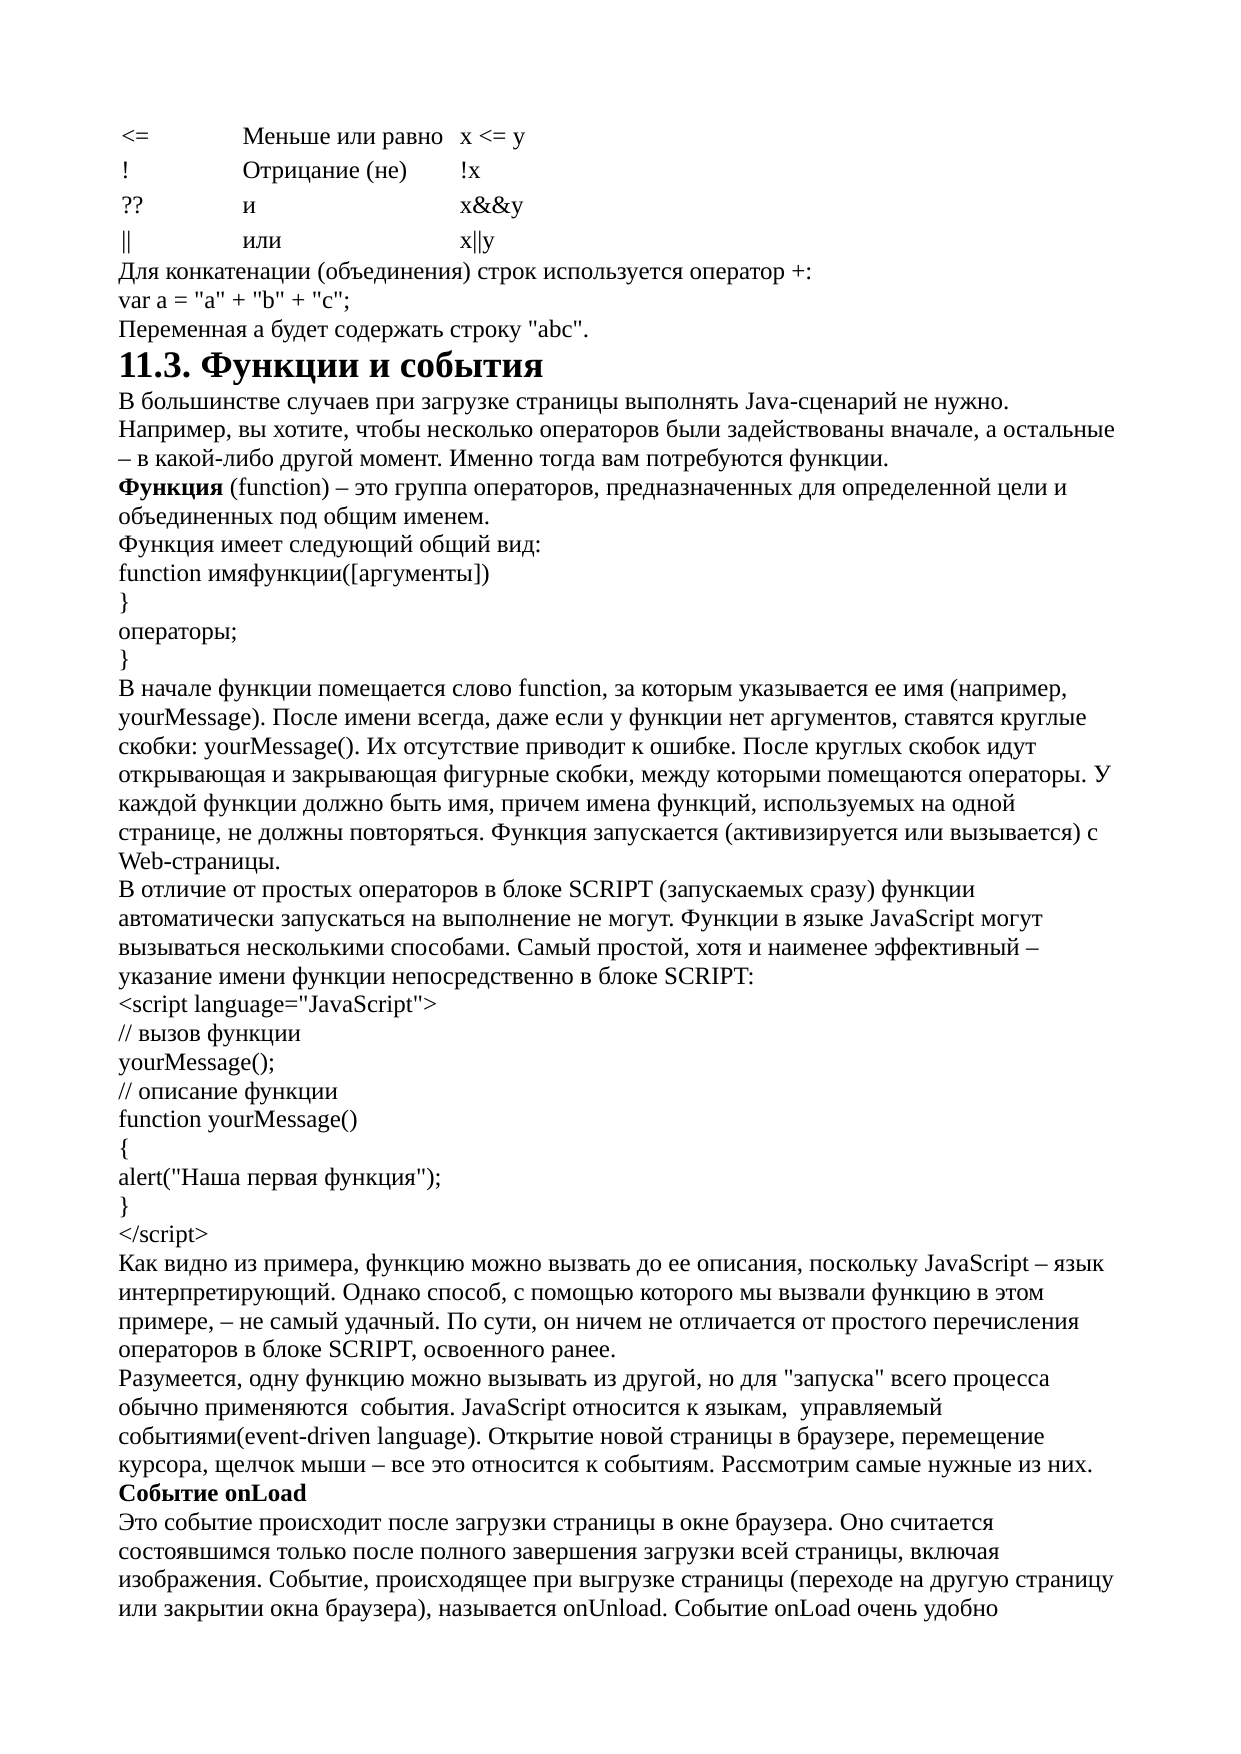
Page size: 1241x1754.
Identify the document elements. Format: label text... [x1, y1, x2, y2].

text В большинстве случаев при загрузке страницы выполнять Java-сценарий не нужно. Например, вы хотите, чтобы несколько операторов были задействованы вначале, а остальные – в какой-либо другой момент. Именно тогда вам потребуются функции. [118, 386, 1122, 472]
table_cell Отрицание (не) [239, 153, 457, 187]
table_cell ! [118, 153, 239, 187]
table_cell или [239, 222, 457, 256]
text В начале функции помещается слово function, за которым указывается ее имя (например, yourMessage). После имени всегда, даже если у функции нет аргументов, ставятся круглые скобки: yourMessage(). Их отсутствие приводит к ошибке. После круглых скобок идут открывающая и закрывающая фигурные скобки, между которыми помещаются операторы. У каждой функции должно быть имя, причем имена функций, используемых на одной странице, не должны повторяться. Функция запускается (активизируется или вызывается) с Web-страницы. [118, 673, 1122, 874]
text Функция (function) – это группа операторов, предназначенных для определенной цели и объединенных под общим именем. [118, 472, 1122, 529]
text Как видно из примера, функцию можно вызвать до ее описания, поскольку JavaScript – язык интерпретирующий. Однако способ, с помощью которого мы вызвали функцию в этом примере, – не самый удачный. По сути, он ничем не отличается от простого перечисления операторов в блоке SCRIPT, освоенного ранее. [118, 1248, 1122, 1363]
table_cell и [239, 187, 457, 222]
table_cell x <= y [457, 118, 570, 153]
text В отличие от простых операторов в блоке SCRIPT (запускаемых сразу) функции автоматически запускаться на выполнение не могут. Функции в языке JavaScript могут вызываться несколькими способами. Самый простой, хотя и наименее эффективный – указание имени функции непосредственно в блоке SCRIPT: [118, 874, 1122, 989]
table_cell <= [118, 118, 239, 153]
text function имяфункции([аргументы]) } операторы; } [118, 558, 1122, 673]
text var a = "a" + "b" + "c"; [118, 285, 1122, 314]
text Переменная a будет содержать строку "abc". [118, 314, 1122, 343]
text Функция имеет следующий общий вид: [118, 529, 1122, 558]
text Событие onLoad [118, 1478, 1122, 1507]
table_cell || [118, 222, 239, 256]
table_cell Меньше или равно [239, 118, 457, 153]
text Для конкатенации (объединения) строк используется оператор +: [118, 256, 1122, 285]
table_cell x||y [457, 222, 570, 256]
text <script language="JavaScript"> // вызов функции yourMessage(); // описание функции function yourMessage() { alert("Наша первая функция"); } </script> [118, 989, 1122, 1248]
table_cell ?? [118, 187, 239, 222]
subtitle 11.3. Функции и события [118, 343, 1122, 386]
table_cell !x [457, 153, 570, 187]
text Разумеется, одну функцию можно вызывать из другой, но для "запуска" вcего процесса обычно применяются события. JavaScript относится к языкам, управляемый событиями(event-driven language). Открытие новой страницы в браузере, перемещение курсора, щелчок мыши – все это относится к событиям. Рассмотрим самые нужные из них. [118, 1363, 1122, 1478]
table_cell x&&y [457, 187, 570, 222]
text Это событие происходит после загрузки страницы в окне браузера. Оно считается состоявшимся только после полного завершения загрузки всей страницы, включая изображения. Событие, происходящее при выгрузке страницы (переходе на другую страницу или закрытии окна браузера), называется onUnload. Событие onLoad очень удобно [118, 1507, 1122, 1622]
